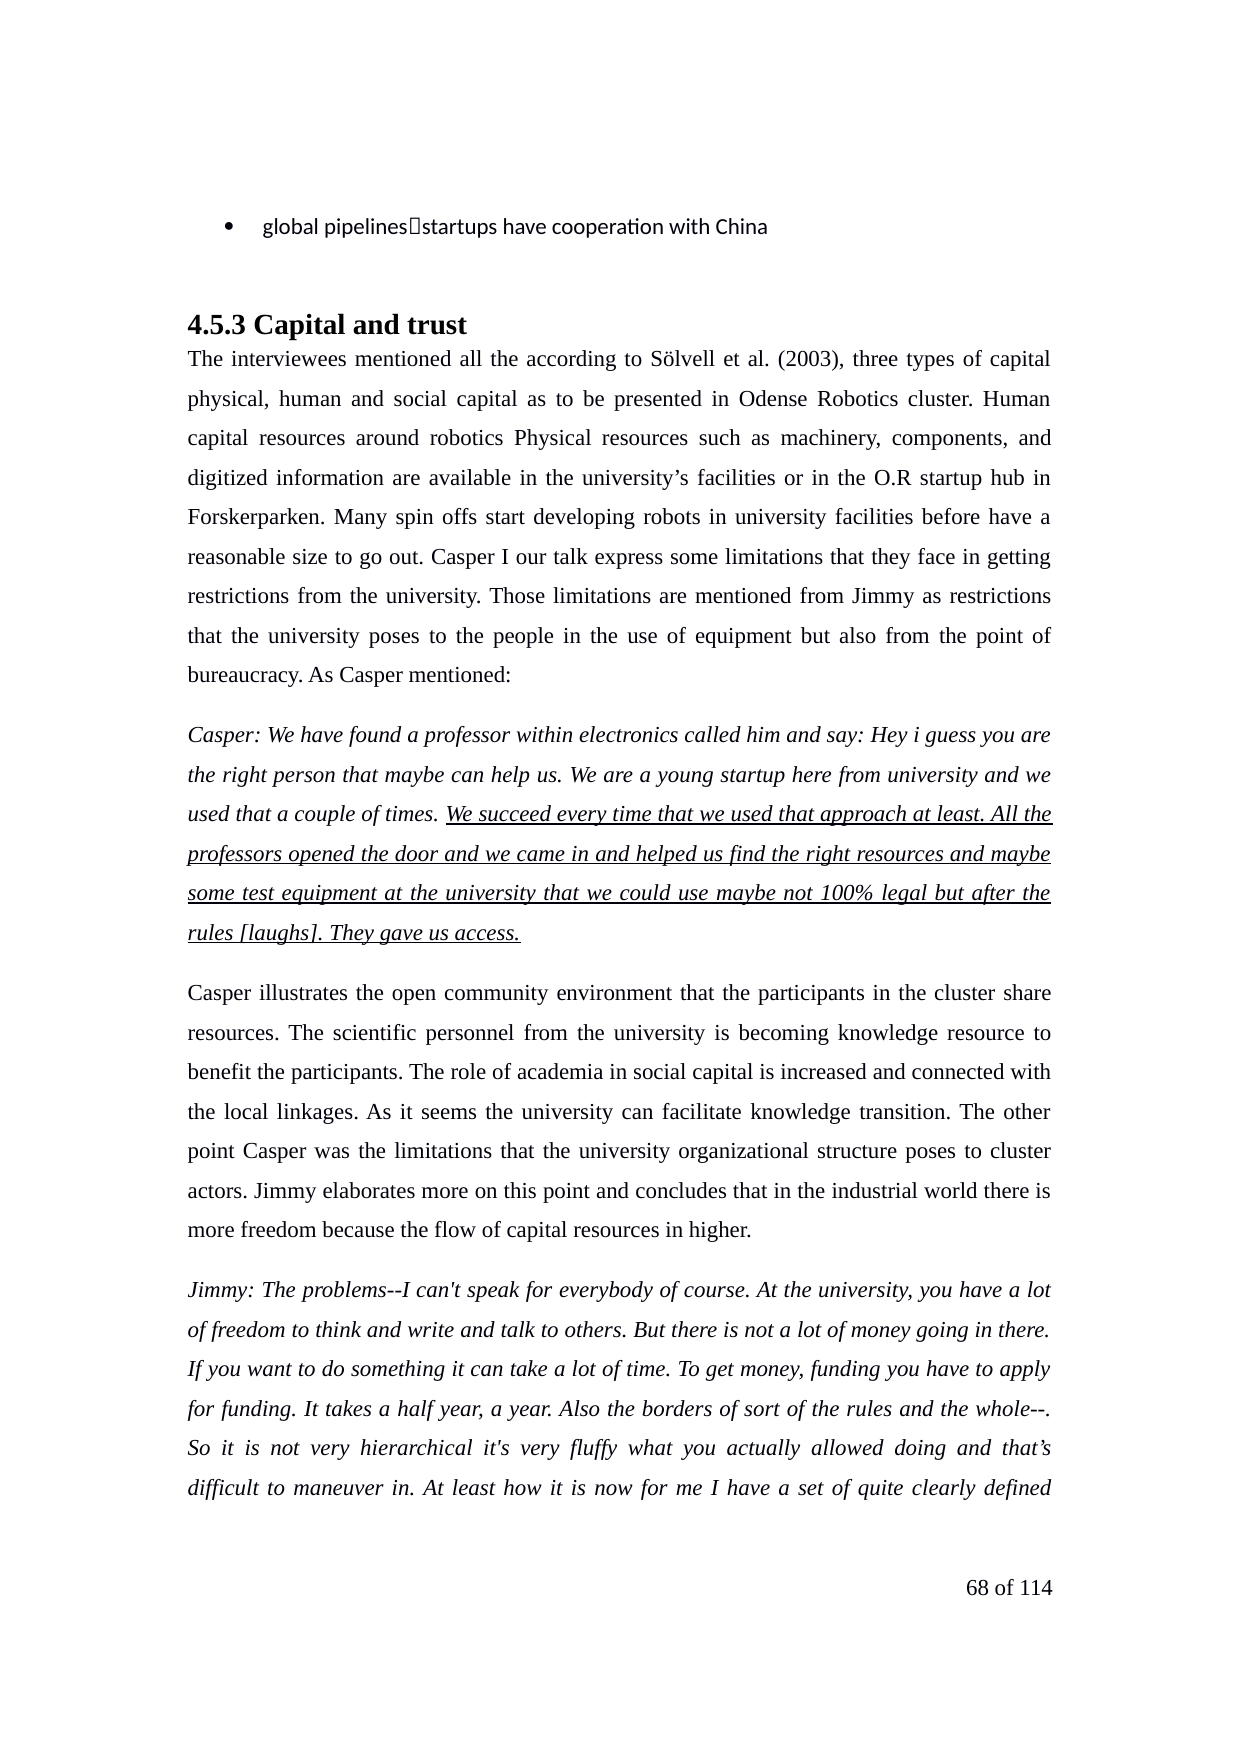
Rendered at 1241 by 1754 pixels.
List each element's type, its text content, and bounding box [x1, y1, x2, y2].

list global pipelinesstartups have cooperation with China [225, 210, 1053, 241]
subtitle 4.5.3 Capital and trust [187, 307, 1053, 340]
text Casper illustrates the open community environment that the participants in the cluster share resources. The scientific personnel from the university is becoming knowledge resource to benefit the participants. The role of academia in social capital is increased and connected with the local linkages. As it seems the university can facilitate knowledge transition. The other point Casper was the limitations that the university organizational structure poses to cluster actors. Jimmy elaborates more on this point and concludes that in the industrial world there is more freedom because the flow of capital resources in higher. [187, 979, 1053, 1242]
text Jimmy: The problems--I can't speak for everybody of course. At the university, you have a lot of freedom to think and write and talk to others. But there is not a lot of money going in there. If you want to do something it can take a lot of time. To get money, funding you have to apply for funding. It takes a half year, a year. Also the borders of sort of the rules and the whole--. So it is not very hierarchical it's very fluffy what you actually allowed doing and that’s difficult to maneuver in. At least how it is now for me I have a set of quite clearly defined [187, 1276, 1053, 1500]
text Casper: We have found a professor within electronics called him and say: Hey i guess you are the right person that maybe can help us. We are a young startup here from university and we used that a couple of times. We succeed every time that we used that approach at least. All the professors opened the door and we came in and helped us find the right resources and maybe some test equipment at the university that we could use maybe not 100% legal but after the rules [laughs]. They gave us access. [187, 722, 1053, 945]
text The interviewees mentioned all the according to Sölvell et al. (2003), three types of capital physical, human and social capital as to be presented in Odense Robotics cluster. Human capital resources around robotics Physical resources such as machinery, components, and digitized information are available in the university’s facilities or in the O.R startup hub in Forskerparken. Many spin offs start developing robots in university facilities before have a reasonable size to go out. Casper I our talk express some limitations that they face in getting restrictions from the university. Those limitations are mentioned from Jimmy as restrictions that the university poses to the people in the use of equipment but also from the point of bureaucracy. As Casper mentioned: [187, 345, 1053, 688]
